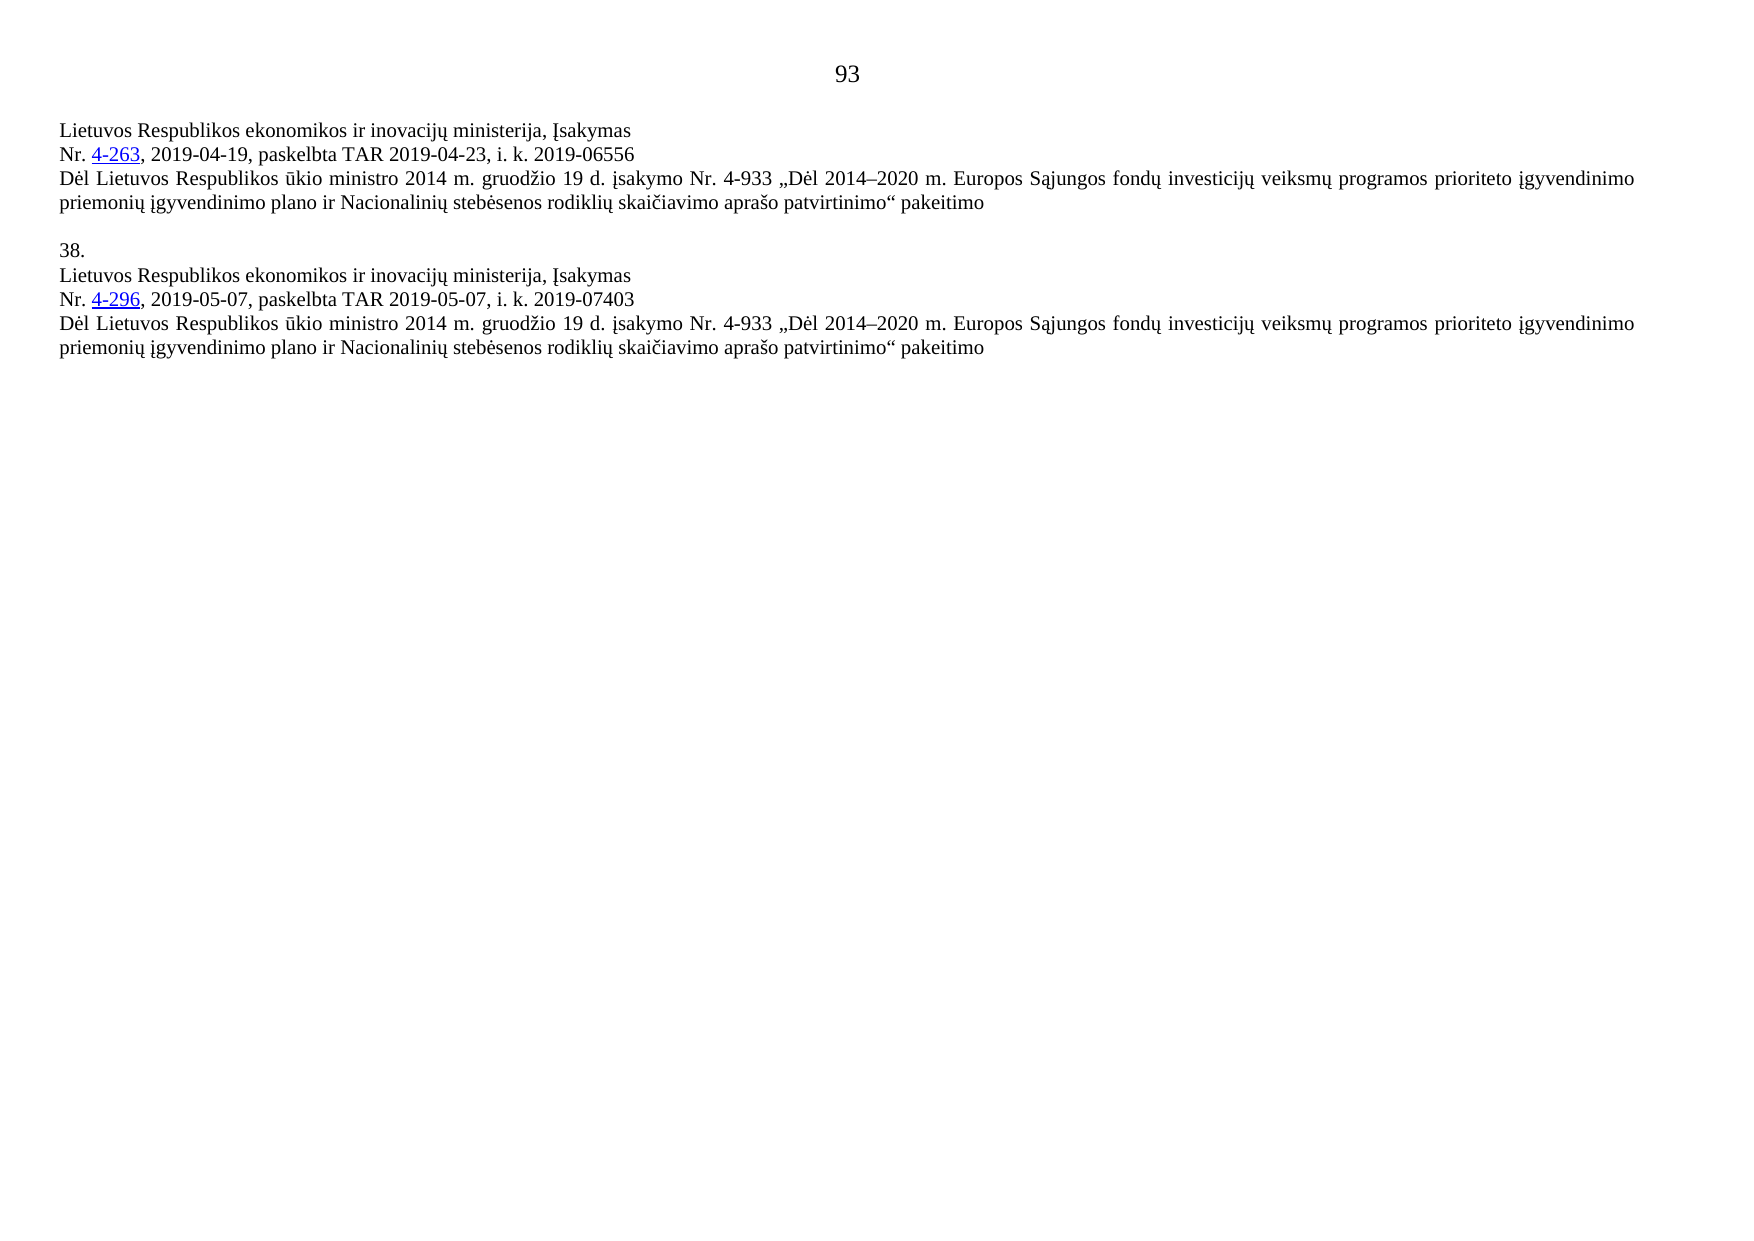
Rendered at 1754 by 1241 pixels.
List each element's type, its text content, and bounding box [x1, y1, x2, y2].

text Lietuvos Respublikos ekonomikos ir inovacijų ministerija, Įsakymas [59, 118, 1636, 142]
text Dėl Lietuvos Respublikos ūkio ministro 2014 m. gruodžio 19 d. įsakymo Nr. 4-933 „Dėl 2014–2020 m. Europos Sąjungos fondų investicijų veiksmų programos prioriteto įgyvendinimo priemonių įgyvendinimo plano ir Nacionalinių stebėsenos rodiklių skaičiavimo aprašo patvirtinimo“ pakeitimo [59, 166, 1636, 214]
text 38. [59, 238, 1636, 262]
text Nr. 4-296, 2019-05-07, paskelbta TAR 2019-05-07, i. k. 2019-07403 [59, 287, 1636, 311]
text Nr. 4-263, 2019-04-19, paskelbta TAR 2019-04-23, i. k. 2019-06556 [59, 142, 1636, 166]
text Dėl Lietuvos Respublikos ūkio ministro 2014 m. gruodžio 19 d. įsakymo Nr. 4-933 „Dėl 2014–2020 m. Europos Sąjungos fondų investicijų veiksmų programos prioriteto įgyvendinimo priemonių įgyvendinimo plano ir Nacionalinių stebėsenos rodiklių skaičiavimo aprašo patvirtinimo“ pakeitimo [59, 311, 1636, 359]
text Lietuvos Respublikos ekonomikos ir inovacijų ministerija, Įsakymas [59, 262, 1636, 287]
